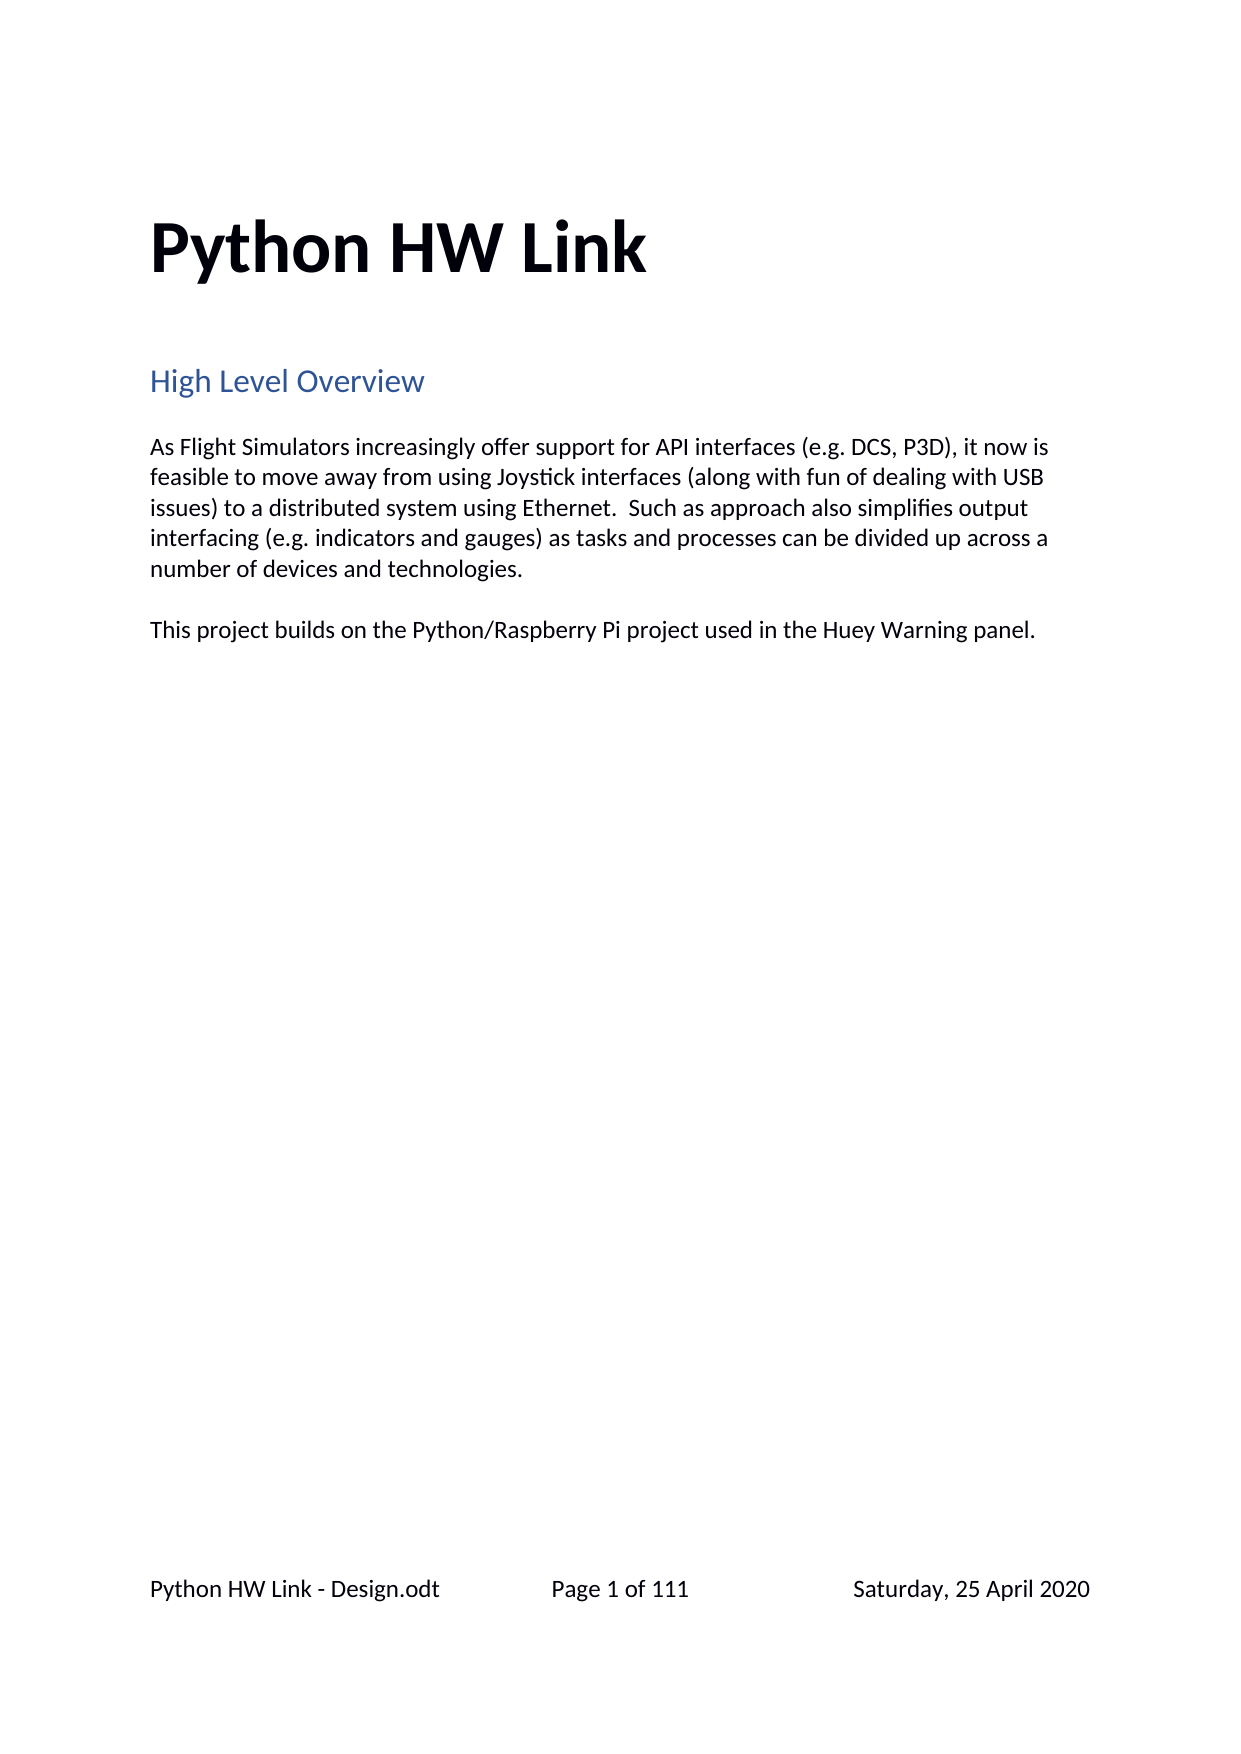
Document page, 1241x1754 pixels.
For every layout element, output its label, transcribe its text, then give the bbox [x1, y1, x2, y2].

title Python HW Link [150, 200, 1090, 292]
subtitle High Level Overview [150, 359, 1090, 400]
text This project builds on the Python/Raspberry Pi project used in the Huey Warning panel. [150, 614, 1090, 644]
text As Flight Simulators increasingly offer support for API interfaces (e.g. DCS, P3D), it now is feasible to move away from using Joystick interfaces (along with fun of dealing with USB issues) to a distributed system using Ethernet. Such as approach also simplifies output interfacing (e.g. indicators and gauges) as tasks and processes can be divided up across a number of devices and technologies. [150, 431, 1090, 583]
